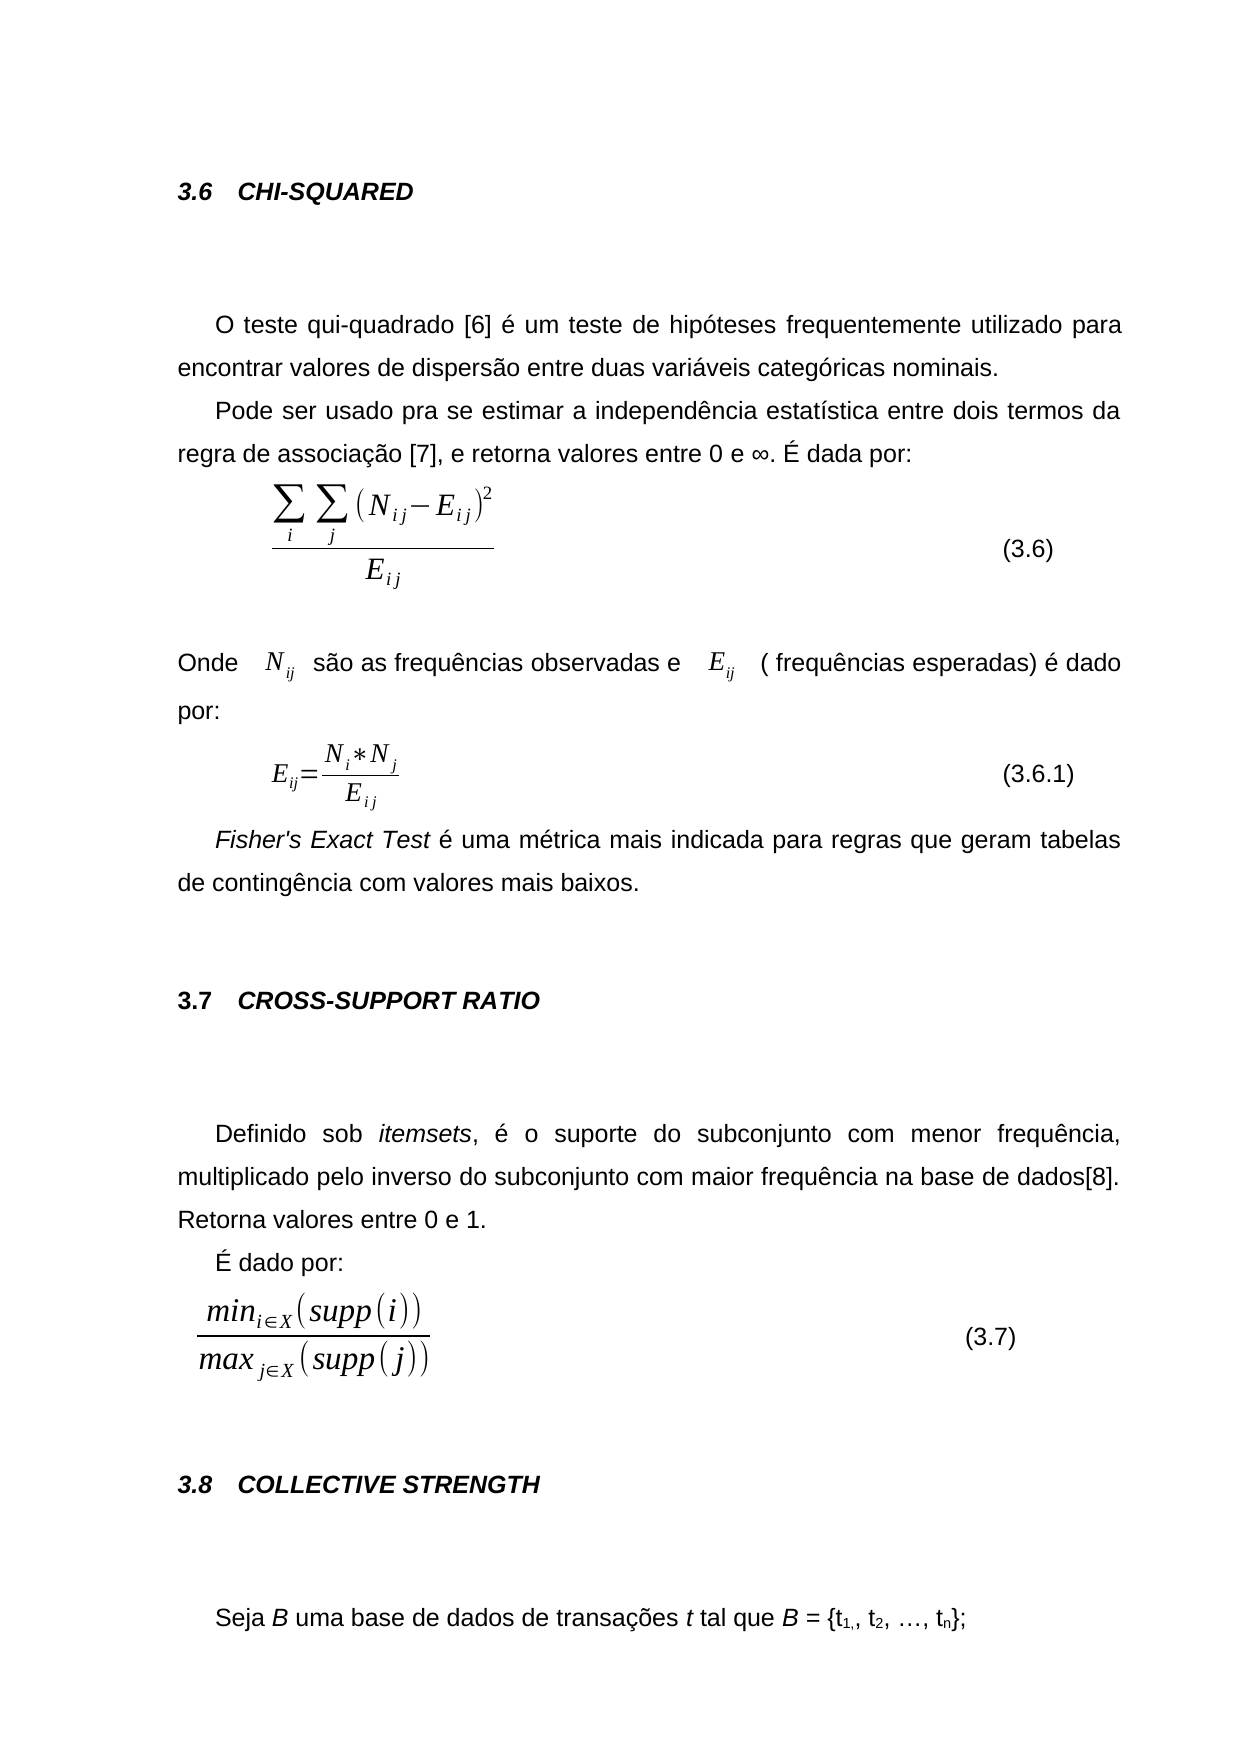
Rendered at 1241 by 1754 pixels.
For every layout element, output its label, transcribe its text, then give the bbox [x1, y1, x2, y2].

subtitle COLLECTIVE STRENGTH [177, 1470, 1122, 1499]
text (3.6.1) [177, 739, 1122, 811]
text Fisher's Exact Test é uma métrica mais indicada para regras que geram tabelas de contingência com valores mais baixos. [177, 825, 1122, 897]
text Pode ser usado pra se estimar a independência estatística entre dois termos da regra de associação [7], e retorna valores entre 0 e ∞. É dada por: [177, 396, 1122, 468]
text O teste qui-quadrado [6] é um teste de hipóteses frequentemente utilizado para encontrar valores de dispersão entre duas variáveis categóricas nominais. [177, 310, 1122, 382]
text É dado por: [177, 1248, 1122, 1277]
text (3.6) [177, 482, 1122, 590]
text Seja B uma base de dados de transações t tal que B = {t1,, t2, …, tn}; [177, 1603, 1122, 1632]
subtitle CHI-SQUARED [177, 177, 1122, 206]
text Definido sob itemsets, é o suporte do subconjunto com menor frequência, multiplicado pelo inverso do subconjunto com maior frequência na base de dados[8]. Retorna valores entre 0 e 1. [177, 1119, 1122, 1234]
subtitle CROSS-SUPPORT RATIO [177, 986, 1122, 1015]
text Onde são as frequências observadas e ( frequências esperadas) é dado por: [177, 647, 1122, 724]
text (3.7) [177, 1291, 1122, 1381]
